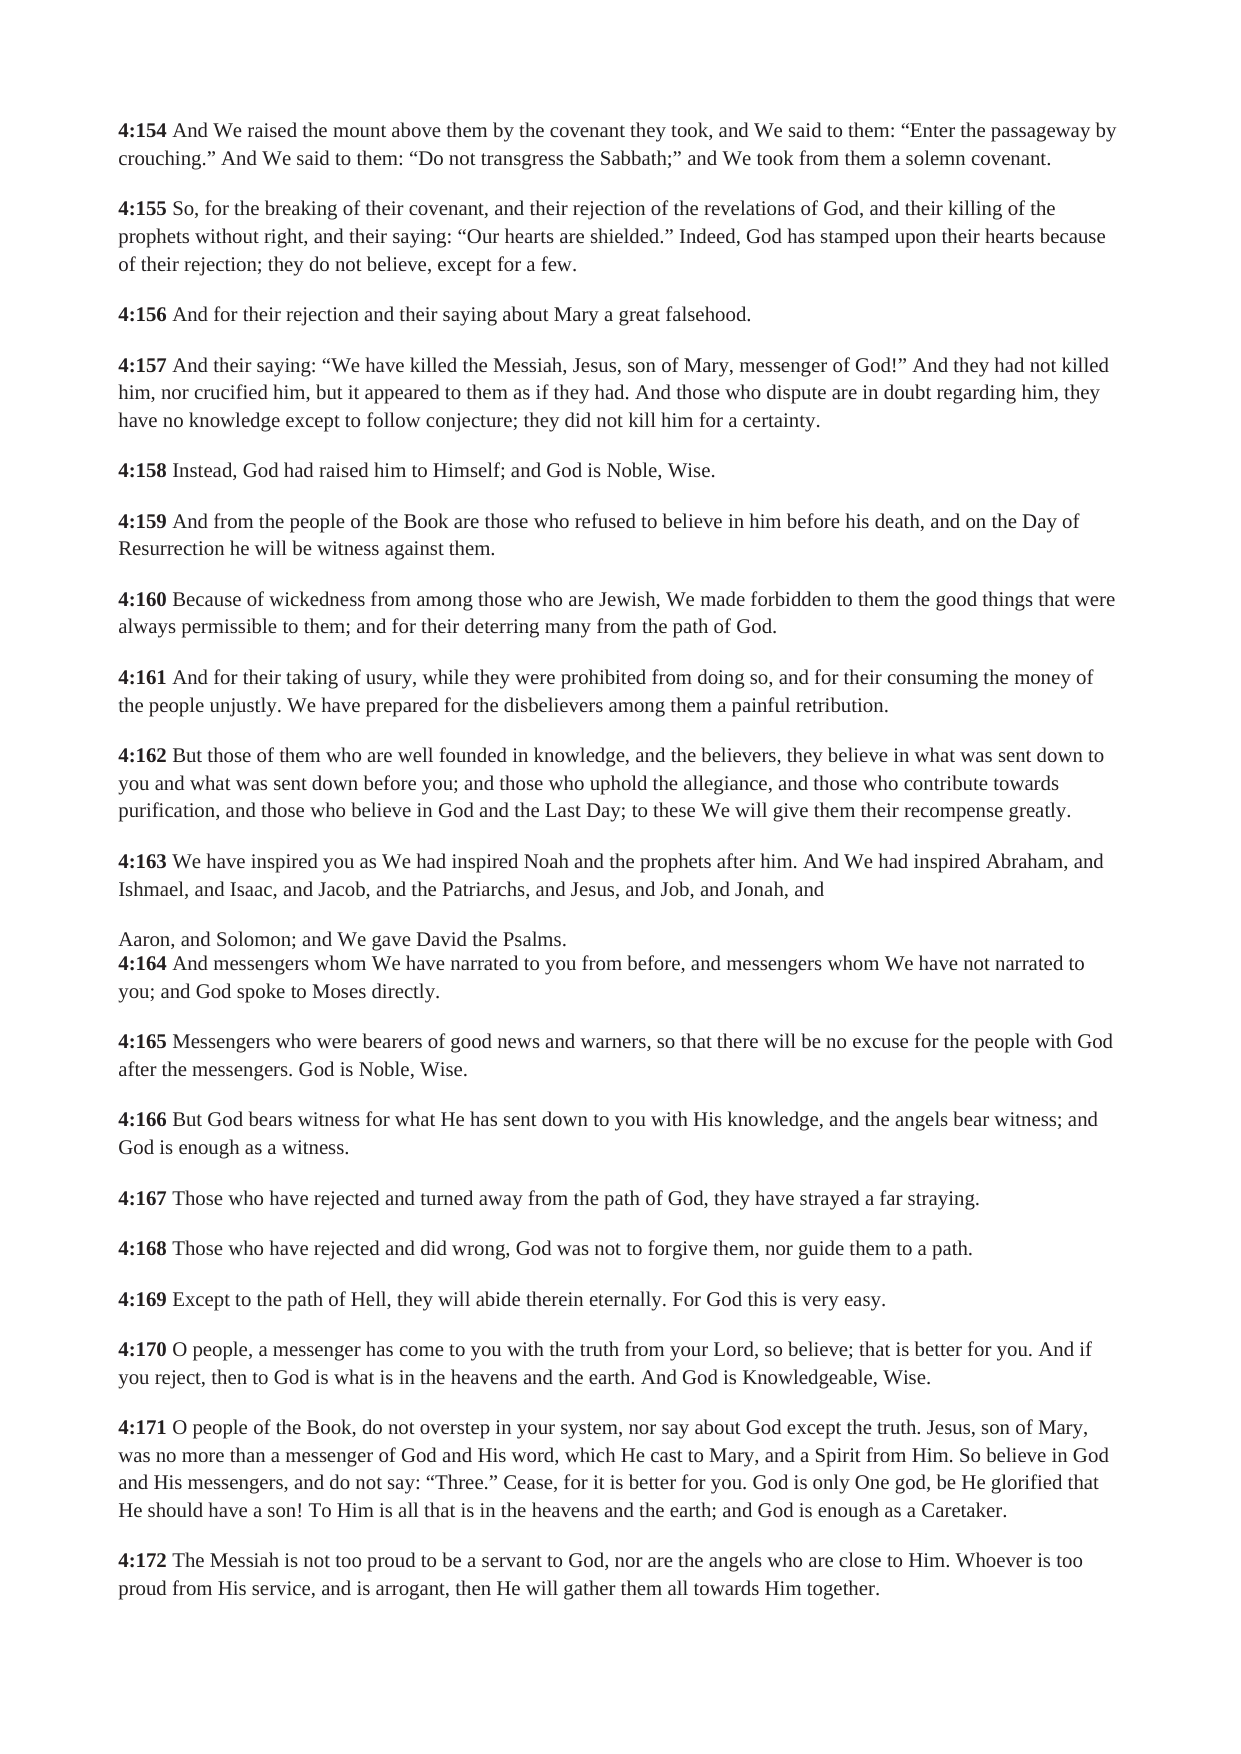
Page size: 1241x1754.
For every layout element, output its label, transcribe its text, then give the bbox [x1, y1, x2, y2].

text 4:166 But God bears witness for what He has sent down to you with His knowledge, and the angels bear witness; and God is enough as a witness. [118, 1107, 1122, 1159]
text 4:168 Those who have rejected and did wrong, God was not to forgive them, nor guide them to a path. [118, 1236, 1122, 1260]
text 4:158 Instead, God had raised him to Himself; and God is Noble, Wise. [118, 458, 1122, 482]
text 4:165 Messengers who were bearers of good news and warners, so that there will be no excuse for the people with God after the messengers. God is Noble, Wise. [118, 1029, 1122, 1081]
text 4:170 O people, a messenger has come to you with the truth from your Lord, so believe; that is better for you. And if you reject, then to God is what is in the heavens and the earth. And God is Knowledgeable, Wise. [118, 1337, 1122, 1389]
text 4:161 And for their taking of usury, while they were prohibited from doing so, and for their consuming the money of the people unjustly. We have prepared for the disbelievers among them a painful retribution. [118, 665, 1122, 717]
text 4:156 And for their rejection and their saying about Mary a great falsehood. [118, 302, 1122, 326]
text 4:163 We have inspired you as We had inspired Noah and the prophets after him. And We had inspired Abraham, and Ishmael, and Isaac, and Jacob, and the Patriarchs, and Jesus, and Job, and Jonah, and [118, 849, 1122, 901]
text 4:164 And messengers whom We have narrated to you from before, and messengers whom We have not narrated to you; and God spoke to Moses directly. [118, 951, 1122, 1003]
text 4:171 O people of the Book, do not overstep in your system, nor say about God except the truth. Jesus, son of Mary, was no more than a messenger of God and His word, which He cast to Mary, and a Spirit from Him. So believe in God and His messengers, and do not say: “Three.” Cease, for it is better for you. God is only One god, be He glorified that He should have a son! To Him is all that is in the heavens and the earth; and God is enough as a Caretaker. [118, 1415, 1122, 1522]
text 4:159 And from the people of the Book are those who refused to believe in him before his death, and on the Day of Resurrection he will be witness against them. [118, 509, 1122, 560]
text 4:154 And We raised the mount above them by the covenant they took, and We said to them: “Enter the passageway by crouching.” And We said to them: “Do not transgress the Sabbath;” and We took from them a solemn covenant. [118, 118, 1122, 170]
text 4:157 And their saying: “We have killed the Messiah, Jesus, son of Mary, messenger of God!” And they had not killed him, nor crucified him, but it appeared to them as if they had. And those who dispute are in doubt regarding him, they have no knowledge except to follow conjecture; they did not kill him for a certainty. [118, 352, 1122, 432]
text Aaron, and Solomon; and We gave David the Psalms. [118, 927, 1122, 951]
text 4:160 Because of wickedness from among those who are Jewish, We made forbidden to them the good things that were always permissible to them; and for their deterring many from the path of God. [118, 587, 1122, 638]
text 4:155 So, for the breaking of their covenant, and their rejection of the revelations of God, and their killing of the prophets without right, and their saying: “Our hearts are shielded.” Indeed, God has stamped upon their hearts because of their rejection; they do not believe, except for a few. [118, 196, 1122, 276]
text 4:169 Except to the path of Hell, they will abide therein eternally. For God this is very easy. [118, 1286, 1122, 1311]
text 4:172 The Messiah is not too proud to be a servant to God, nor are the angels who are close to Him. Whoever is too proud from His service, and is arrogant, then He will gather them all towards Him together. [118, 1548, 1122, 1600]
text 4:167 Those who have rejected and turned away from the path of God, they have strayed a far straying. [118, 1185, 1122, 1209]
text 4:162 But those of them who are well founded in knowledge, and the believers, they believe in what was sent down to you and what was sent down before you; and those who uphold the allegiance, and those who contribute towards purification, and those who believe in God and the Last Day; to these We will give them their recompense greatly. [118, 743, 1122, 822]
